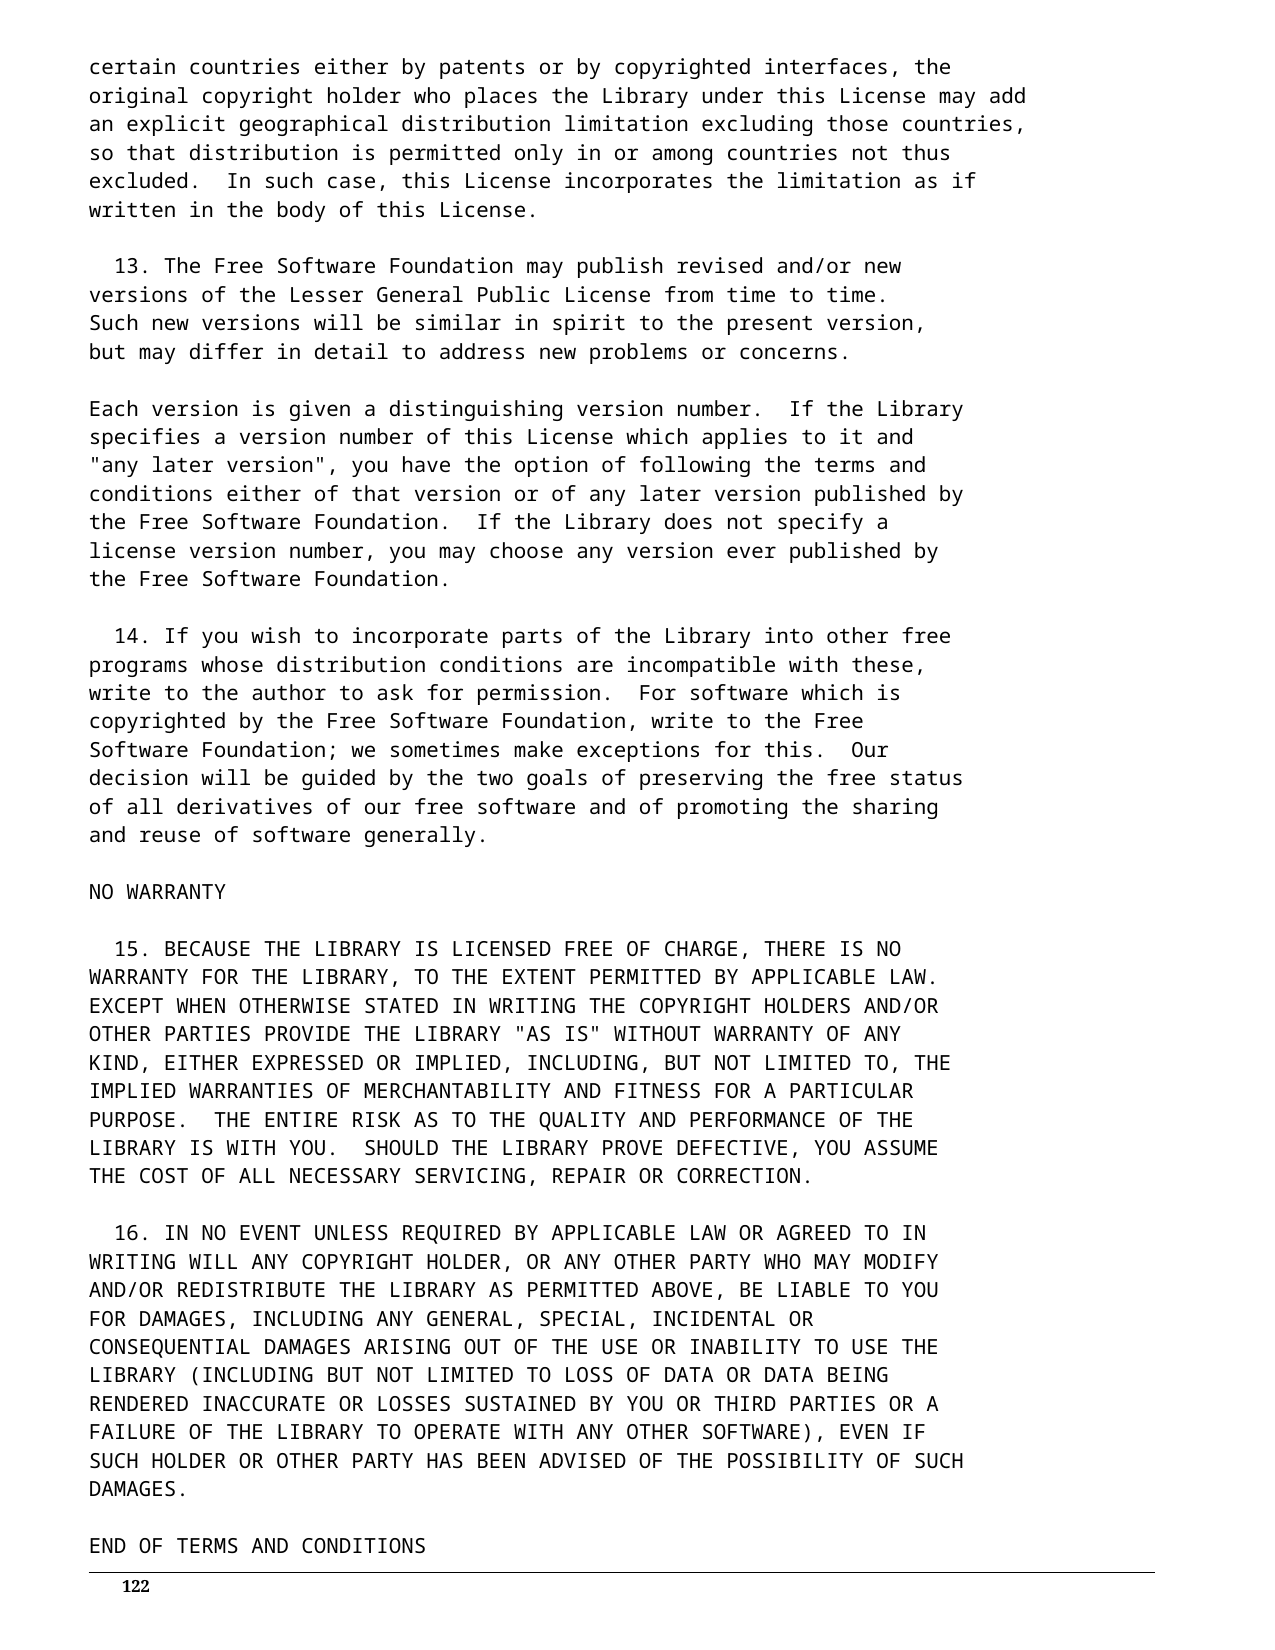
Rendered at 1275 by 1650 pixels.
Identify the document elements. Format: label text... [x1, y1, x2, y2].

text IMPLIED WARRANTIES OF MERCHANTABILITY AND FITNESS FOR A PARTICULAR [88, 1076, 1170, 1105]
text the Free Software Foundation. If the Library does not specify a [88, 507, 1170, 536]
text PURPOSE. THE ENTIRE RISK AS TO THE QUALITY AND PERFORMANCE OF THE [88, 1105, 1170, 1133]
text CONSEQUENTIAL DAMAGES ARISING OUT OF THE USE OR INABILITY TO USE THE [88, 1332, 1170, 1361]
text 15. BECAUSE THE LIBRARY IS LICENSED FREE OF CHARGE, THERE IS NO [88, 934, 1170, 962]
text THE COST OF ALL NECESSARY SERVICING, REPAIR OR CORRECTION. [88, 1162, 1170, 1190]
text AND/OR REDISTRIBUTE THE LIBRARY AS PERMITTED ABOVE, BE LIABLE TO YOU [88, 1275, 1170, 1304]
text KIND, EITHER EXPRESSED OR IMPLIED, INCLUDING, BUT NOT LIMITED TO, THE [88, 1048, 1170, 1076]
text 16. IN NO EVENT UNLESS REQUIRED BY APPLICABLE LAW OR AGREED TO IN [88, 1218, 1170, 1247]
text conditions either of that version or of any later version published by [88, 479, 1170, 507]
text but may differ in detail to address new problems or concerns. [88, 337, 1170, 365]
text programs whose distribution conditions are incompatible with these, [88, 650, 1170, 678]
text license version number, you may choose any version ever published by [88, 536, 1170, 564]
text Software Foundation; we sometimes make exceptions for this. Our [88, 735, 1170, 763]
text LIBRARY IS WITH YOU. SHOULD THE LIBRARY PROVE DEFECTIVE, YOU ASSUME [88, 1133, 1170, 1162]
text FOR DAMAGES, INCLUDING ANY GENERAL, SPECIAL, INCIDENTAL OR [88, 1304, 1170, 1332]
text EXCEPT WHEN OTHERWISE STATED IN WRITING THE COPYRIGHT HOLDERS AND/OR [88, 991, 1170, 1019]
text WRITING WILL ANY COPYRIGHT HOLDER, OR ANY OTHER PARTY WHO MAY MODIFY [88, 1247, 1170, 1275]
text write to the author to ask for permission. For software which is [88, 678, 1170, 707]
text WARRANTY FOR THE LIBRARY, TO THE EXTENT PERMITTED BY APPLICABLE LAW. [88, 962, 1170, 991]
text FAILURE OF THE LIBRARY TO OPERATE WITH ANY OTHER SOFTWARE), EVEN IF [88, 1417, 1170, 1446]
text OTHER PARTIES PROVIDE THE LIBRARY "AS IS" WITHOUT WARRANTY OF ANY [88, 1019, 1170, 1048]
text RENDERED INACCURATE OR LOSSES SUSTAINED BY YOU OR THIRD PARTIES OR A [88, 1389, 1170, 1417]
text 14. If you wish to incorporate parts of the Library into other free [88, 621, 1170, 650]
text specifies a version number of this License which applies to it and [88, 422, 1170, 451]
text of all derivatives of our free software and of promoting the sharing [88, 792, 1170, 820]
text certain countries either by patents or by copyrighted interfaces, the [88, 52, 1170, 81]
text so that distribution is permitted only in or among countries not thus [88, 138, 1170, 166]
text Such new versions will be similar in spirit to the present version, [88, 308, 1170, 337]
text original copyright holder who places the Library under this License may add [88, 81, 1170, 109]
text an explicit geographical distribution limitation excluding those countries, [88, 109, 1170, 138]
text written in the body of this License. [88, 195, 1170, 223]
text and reuse of software generally. [88, 820, 1170, 849]
text SUCH HOLDER OR OTHER PARTY HAS BEEN ADVISED OF THE POSSIBILITY OF SUCH [88, 1446, 1170, 1474]
text copyrighted by the Free Software Foundation, write to the Free [88, 707, 1170, 735]
text NO WARRANTY [88, 877, 1170, 906]
text 13. The Free Software Foundation may publish revised and/or new [88, 252, 1170, 280]
text LIBRARY (INCLUDING BUT NOT LIMITED TO LOSS OF DATA OR DATA BEING [88, 1361, 1170, 1389]
text DAMAGES. [88, 1474, 1170, 1503]
text decision will be guided by the two goals of preserving the free status [88, 763, 1170, 792]
text excluded. In such case, this License incorporates the limitation as if [88, 166, 1170, 195]
text versions of the Lesser General Public License from time to time. [88, 280, 1170, 308]
text the Free Software Foundation. [88, 564, 1170, 593]
text END OF TERMS AND CONDITIONS [88, 1531, 1170, 1560]
text "any later version", you have the option of following the terms and [88, 451, 1170, 479]
text Each version is given a distinguishing version number. If the Library [88, 394, 1170, 422]
